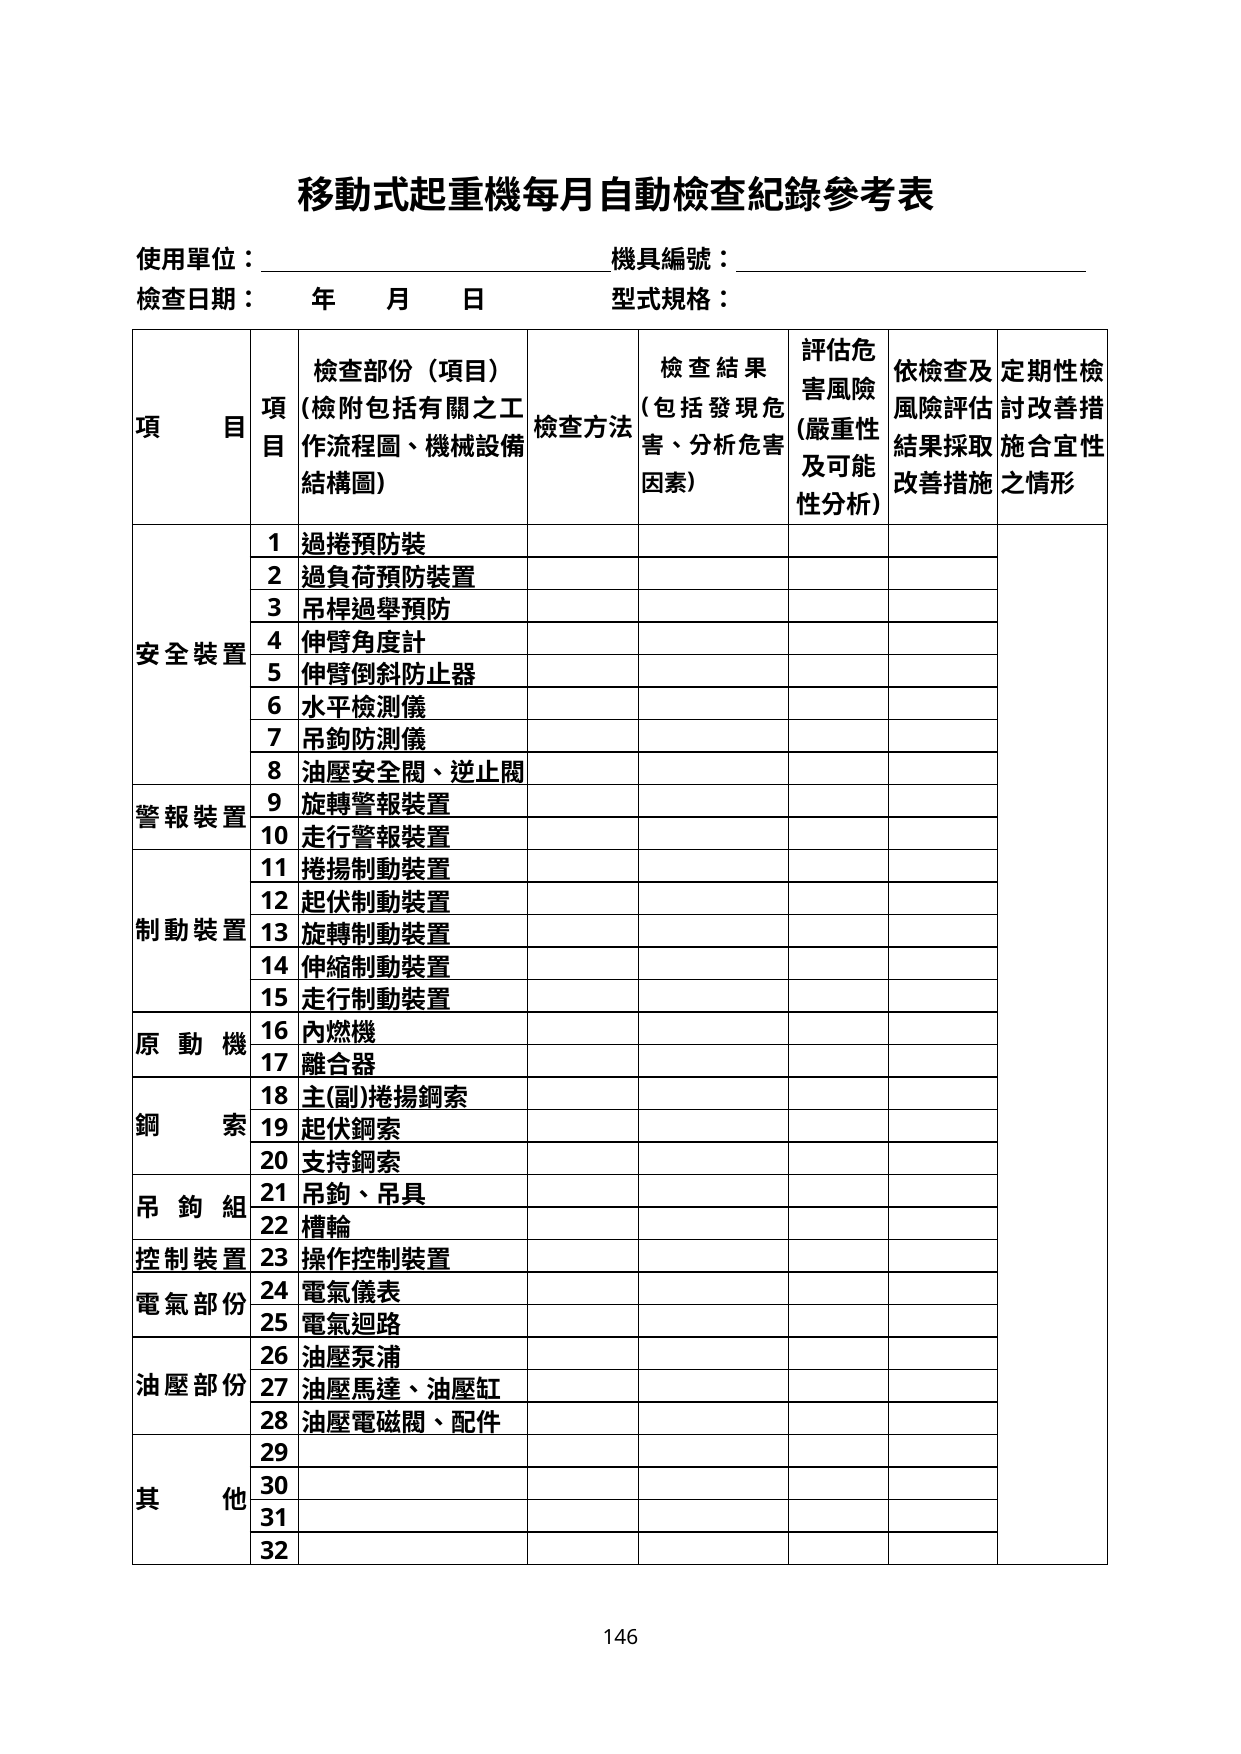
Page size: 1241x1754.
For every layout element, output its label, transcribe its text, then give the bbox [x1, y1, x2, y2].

table_cell [639, 1240, 788, 1271]
table_cell [889, 525, 997, 556]
table_cell [528, 1468, 638, 1499]
text 檢查日期： 年 月 日 型式規格： [136, 279, 1104, 317]
table_cell 伸臂倒斜防止器 [299, 655, 527, 686]
table_cell [789, 1045, 888, 1076]
table_cell 制動裝置 [133, 850, 250, 1011]
table_cell [639, 818, 788, 849]
table_header 檢查部份（項目） (檢附包括有關之工作流程圖、機械設備結構圖) [299, 330, 527, 524]
table_cell 油壓馬達、油壓缸 [299, 1370, 527, 1401]
table_cell 油壓部份 [133, 1338, 250, 1434]
text 移動式起重機每月自動檢查紀錄參考表 [136, 164, 1104, 239]
table_cell [639, 753, 788, 784]
table_header 評估危 害風險 (嚴重性及可能性分析) [789, 330, 888, 524]
table_cell 24 [251, 1273, 298, 1304]
table_cell [789, 558, 888, 589]
table_cell [789, 948, 888, 979]
table_cell 12 [251, 883, 298, 914]
table_cell [789, 1240, 888, 1271]
table_cell [639, 1078, 788, 1109]
table_cell 電氣部份 [133, 1273, 250, 1336]
table_cell 8 [251, 753, 298, 784]
table_cell [299, 1533, 527, 1564]
table_cell 起伏鋼索 [299, 1110, 527, 1141]
table_cell [789, 525, 888, 556]
table_cell [299, 1468, 527, 1499]
table_cell [789, 720, 888, 751]
table_cell [528, 1208, 638, 1239]
table_cell 5 [251, 655, 298, 686]
table_cell 吊鉤組 [133, 1175, 250, 1239]
table_cell 15 [251, 980, 298, 1011]
table_cell [528, 1500, 638, 1531]
table_cell [528, 1013, 638, 1044]
table_cell 29 [251, 1435, 298, 1466]
table_cell [639, 1208, 788, 1239]
table_cell 20 [251, 1143, 298, 1174]
table_cell 30 [251, 1468, 298, 1499]
table_cell 旋轉制動裝置 [299, 915, 527, 946]
table_cell 32 [251, 1533, 298, 1564]
table_cell 捲揚制動裝置 [299, 850, 527, 881]
table_cell [639, 850, 788, 881]
table_cell [789, 623, 888, 654]
table_cell [528, 1175, 638, 1206]
table_cell [789, 655, 888, 686]
table_cell [528, 525, 638, 556]
table_cell [789, 980, 888, 1011]
table_cell [528, 785, 638, 816]
table_cell [889, 720, 997, 751]
table_cell [528, 915, 638, 946]
table_cell [789, 1208, 888, 1239]
table_cell 27 [251, 1370, 298, 1401]
table_cell [528, 623, 638, 654]
table_cell 31 [251, 1500, 298, 1531]
table_cell [789, 753, 888, 784]
table_cell [889, 1110, 997, 1141]
table_cell 13 [251, 915, 298, 946]
table_cell [789, 1175, 888, 1206]
table_cell [528, 1305, 638, 1336]
table_cell [528, 720, 638, 751]
table_cell [639, 1338, 788, 1369]
table_cell 旋轉警報裝置 [299, 785, 527, 816]
table_cell [639, 655, 788, 686]
table_cell 23 [251, 1240, 298, 1271]
table_cell [299, 1500, 527, 1531]
table_cell [889, 1305, 997, 1336]
table_cell [639, 1273, 788, 1304]
table_cell [639, 1435, 788, 1466]
table_cell [889, 1273, 997, 1304]
table_cell [528, 1435, 638, 1466]
table_cell [639, 1403, 788, 1434]
table_cell 28 [251, 1403, 298, 1434]
table_cell [889, 980, 997, 1011]
table_cell [639, 1533, 788, 1564]
table_cell [998, 525, 1107, 1564]
table_cell [528, 1045, 638, 1076]
table_cell [889, 1500, 997, 1531]
table_cell 起伏制動裝置 [299, 883, 527, 914]
table_cell 10 [251, 818, 298, 849]
table_cell 電氣儀表 [299, 1273, 527, 1304]
table_cell [528, 883, 638, 914]
table_cell [789, 1468, 888, 1499]
table_cell 伸縮制動裝置 [299, 948, 527, 979]
table_cell [889, 1370, 997, 1401]
table_cell 21 [251, 1175, 298, 1206]
table_cell 過捲預防裝 [299, 525, 527, 556]
table_cell 其他 [133, 1435, 250, 1564]
table_cell [528, 1338, 638, 1369]
table_cell [789, 1500, 888, 1531]
table_cell 9 [251, 785, 298, 816]
table_header 定期性檢討改善措施合宜性之情形 [998, 330, 1107, 524]
table_cell [639, 1110, 788, 1141]
table_cell [889, 1240, 997, 1271]
table_cell [639, 623, 788, 654]
text 使用單位： 機具編號： [136, 239, 1104, 277]
table_cell 26 [251, 1338, 298, 1369]
table_cell 4 [251, 623, 298, 654]
table_cell 25 [251, 1305, 298, 1336]
table_cell [889, 818, 997, 849]
table_cell [639, 688, 788, 719]
table_cell [528, 850, 638, 881]
table_cell [889, 1175, 997, 1206]
table_cell [889, 590, 997, 621]
table_cell [528, 818, 638, 849]
table_cell [528, 1078, 638, 1109]
table_cell [528, 655, 638, 686]
table_cell 3 [251, 590, 298, 621]
table_cell [889, 883, 997, 914]
table_cell 7 [251, 720, 298, 751]
table_header 檢 查 結 果 (包括發現危害、分析危害因素) [639, 330, 788, 524]
table_cell [639, 1013, 788, 1044]
table_cell [528, 1240, 638, 1271]
table_cell [528, 1273, 638, 1304]
table_cell 17 [251, 1045, 298, 1076]
table_cell 22 [251, 1208, 298, 1239]
table_cell [528, 980, 638, 1011]
table_cell 14 [251, 948, 298, 979]
table_cell 16 [251, 1013, 298, 1044]
table_cell [889, 1078, 997, 1109]
table_cell 控制裝置 [133, 1240, 250, 1271]
table_cell [889, 948, 997, 979]
table_cell [889, 785, 997, 816]
table_cell 油壓電磁閥、配件 [299, 1403, 527, 1434]
table_cell [789, 883, 888, 914]
table_cell 槽輪 [299, 1208, 527, 1239]
table_cell [639, 883, 788, 914]
table_cell [789, 1013, 888, 1044]
table_cell [889, 688, 997, 719]
table_cell 警報裝置 [133, 785, 250, 849]
table_cell 油壓安全閥、逆止閥 [299, 753, 527, 784]
table_cell 安全裝置 [133, 525, 250, 784]
table_cell [639, 1468, 788, 1499]
table_cell [789, 1305, 888, 1336]
table_cell [528, 1110, 638, 1141]
table_header 項目 [133, 330, 250, 524]
table_cell [639, 1500, 788, 1531]
table_cell 吊鉤、吊具 [299, 1175, 527, 1206]
table_cell [639, 558, 788, 589]
table_cell [789, 1338, 888, 1369]
table_cell [889, 1533, 997, 1564]
table_cell [889, 623, 997, 654]
table_cell [889, 1045, 997, 1076]
table_cell [639, 1175, 788, 1206]
table_cell [528, 948, 638, 979]
table_cell [639, 590, 788, 621]
table_cell 吊鉤防測儀 [299, 720, 527, 751]
table_cell [299, 1435, 527, 1466]
table_cell 主(副)捲揚鋼索 [299, 1078, 527, 1109]
table_cell [528, 1370, 638, 1401]
table_cell [639, 948, 788, 979]
table_cell [789, 850, 888, 881]
table_cell [789, 590, 888, 621]
table_cell [528, 1533, 638, 1564]
table_cell [889, 753, 997, 784]
table_cell 內燃機 [299, 1013, 527, 1044]
table_cell 走行制動裝置 [299, 980, 527, 1011]
table_cell [639, 980, 788, 1011]
table_header 項目 [251, 330, 298, 524]
table_cell 原動機 [133, 1013, 250, 1076]
table_cell [789, 1435, 888, 1466]
table_cell 支持鋼索 [299, 1143, 527, 1174]
table_cell 11 [251, 850, 298, 881]
table_cell [789, 1273, 888, 1304]
table_cell 1 [251, 525, 298, 556]
table_cell [789, 1078, 888, 1109]
table_cell [889, 1403, 997, 1434]
table_cell [639, 1143, 788, 1174]
table_cell 吊桿過舉預防 [299, 590, 527, 621]
table_cell [889, 850, 997, 881]
table_cell [889, 558, 997, 589]
table_cell 油壓泵浦 [299, 1338, 527, 1369]
table_cell [889, 655, 997, 686]
table_cell [528, 558, 638, 589]
table_cell 過負荷預防裝置 [299, 558, 527, 589]
table_cell [889, 1468, 997, 1499]
table_cell 伸臂角度計 [299, 623, 527, 654]
table_cell 電氣迴路 [299, 1305, 527, 1336]
table_cell 18 [251, 1078, 298, 1109]
table_cell [889, 1435, 997, 1466]
table_cell [789, 1143, 888, 1174]
table_cell [789, 818, 888, 849]
table_cell 離合器 [299, 1045, 527, 1076]
table_cell [889, 1338, 997, 1369]
table_cell [639, 525, 788, 556]
table_cell [639, 785, 788, 816]
table_cell [789, 1403, 888, 1434]
table_cell [528, 753, 638, 784]
table_header 依檢查及風險評估結果採取改善措施 [889, 330, 997, 524]
table_cell [639, 1305, 788, 1336]
table_cell [528, 1403, 638, 1434]
table_cell 走行警報裝置 [299, 818, 527, 849]
table_cell [789, 785, 888, 816]
table_cell [889, 1143, 997, 1174]
table_cell [789, 1370, 888, 1401]
table_cell [889, 1013, 997, 1044]
table_cell [528, 1143, 638, 1174]
table_cell [639, 1370, 788, 1401]
table_cell [639, 915, 788, 946]
table_cell [789, 1110, 888, 1141]
table_cell 操作控制裝置 [299, 1240, 527, 1271]
table_cell [789, 688, 888, 719]
table_cell [789, 915, 888, 946]
table_cell [639, 720, 788, 751]
table_cell 19 [251, 1110, 298, 1141]
table_cell 水平檢測儀 [299, 688, 527, 719]
table_cell [528, 688, 638, 719]
table_cell [889, 1208, 997, 1239]
table_cell [789, 1533, 888, 1564]
table_cell [889, 915, 997, 946]
table_cell 鋼索 [133, 1078, 250, 1174]
table_cell 6 [251, 688, 298, 719]
table_header 檢查方法 [528, 330, 638, 524]
table_cell [528, 590, 638, 621]
table_cell 2 [251, 558, 298, 589]
table_cell [639, 1045, 788, 1076]
